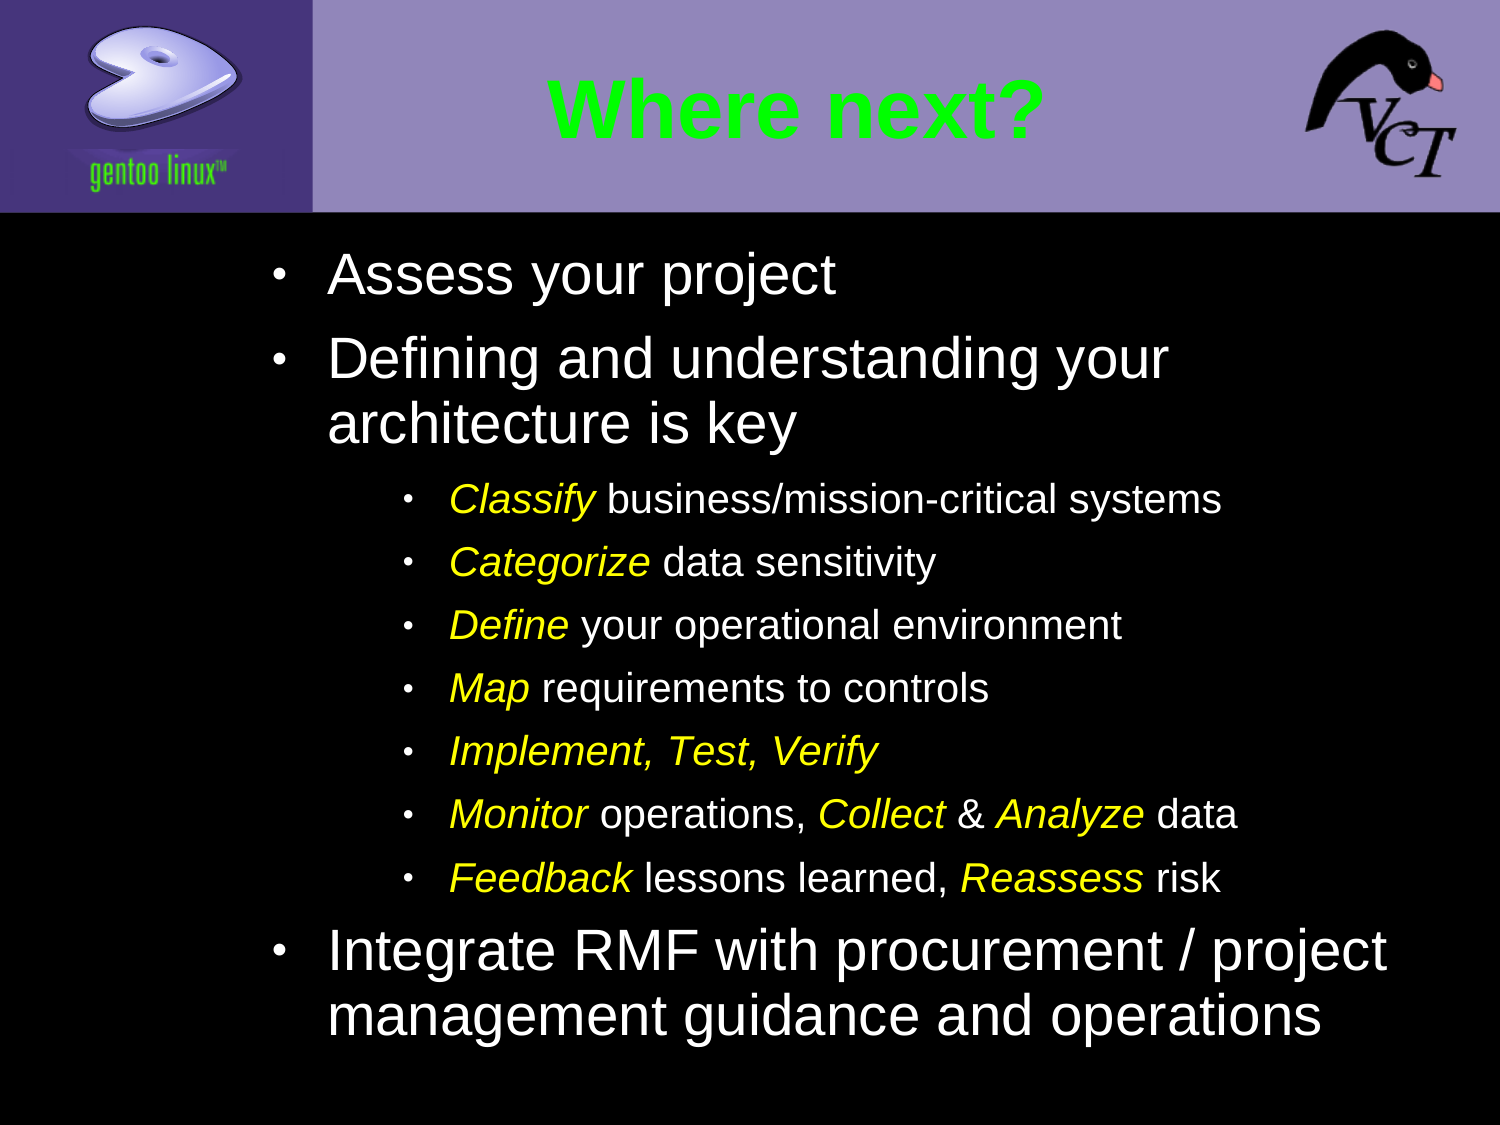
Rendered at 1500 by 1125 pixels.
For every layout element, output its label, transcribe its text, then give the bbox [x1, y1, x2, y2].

picture [1292, 21, 1471, 189]
title Where next? [324, 12, 1271, 201]
picture [0, 149, 300, 195]
list Assess your project Defining and understanding your architecture is key Classify business/mission-critical systems Categorize data sensitivity Define your operational environment Map requirements to controls Implement, Test, Verify Monitor operations, Collect & Analyze data Feedback lessons learned, Reassess risk Integrate RMF with procurement / project management guidance and operations [205, 241, 1452, 1048]
